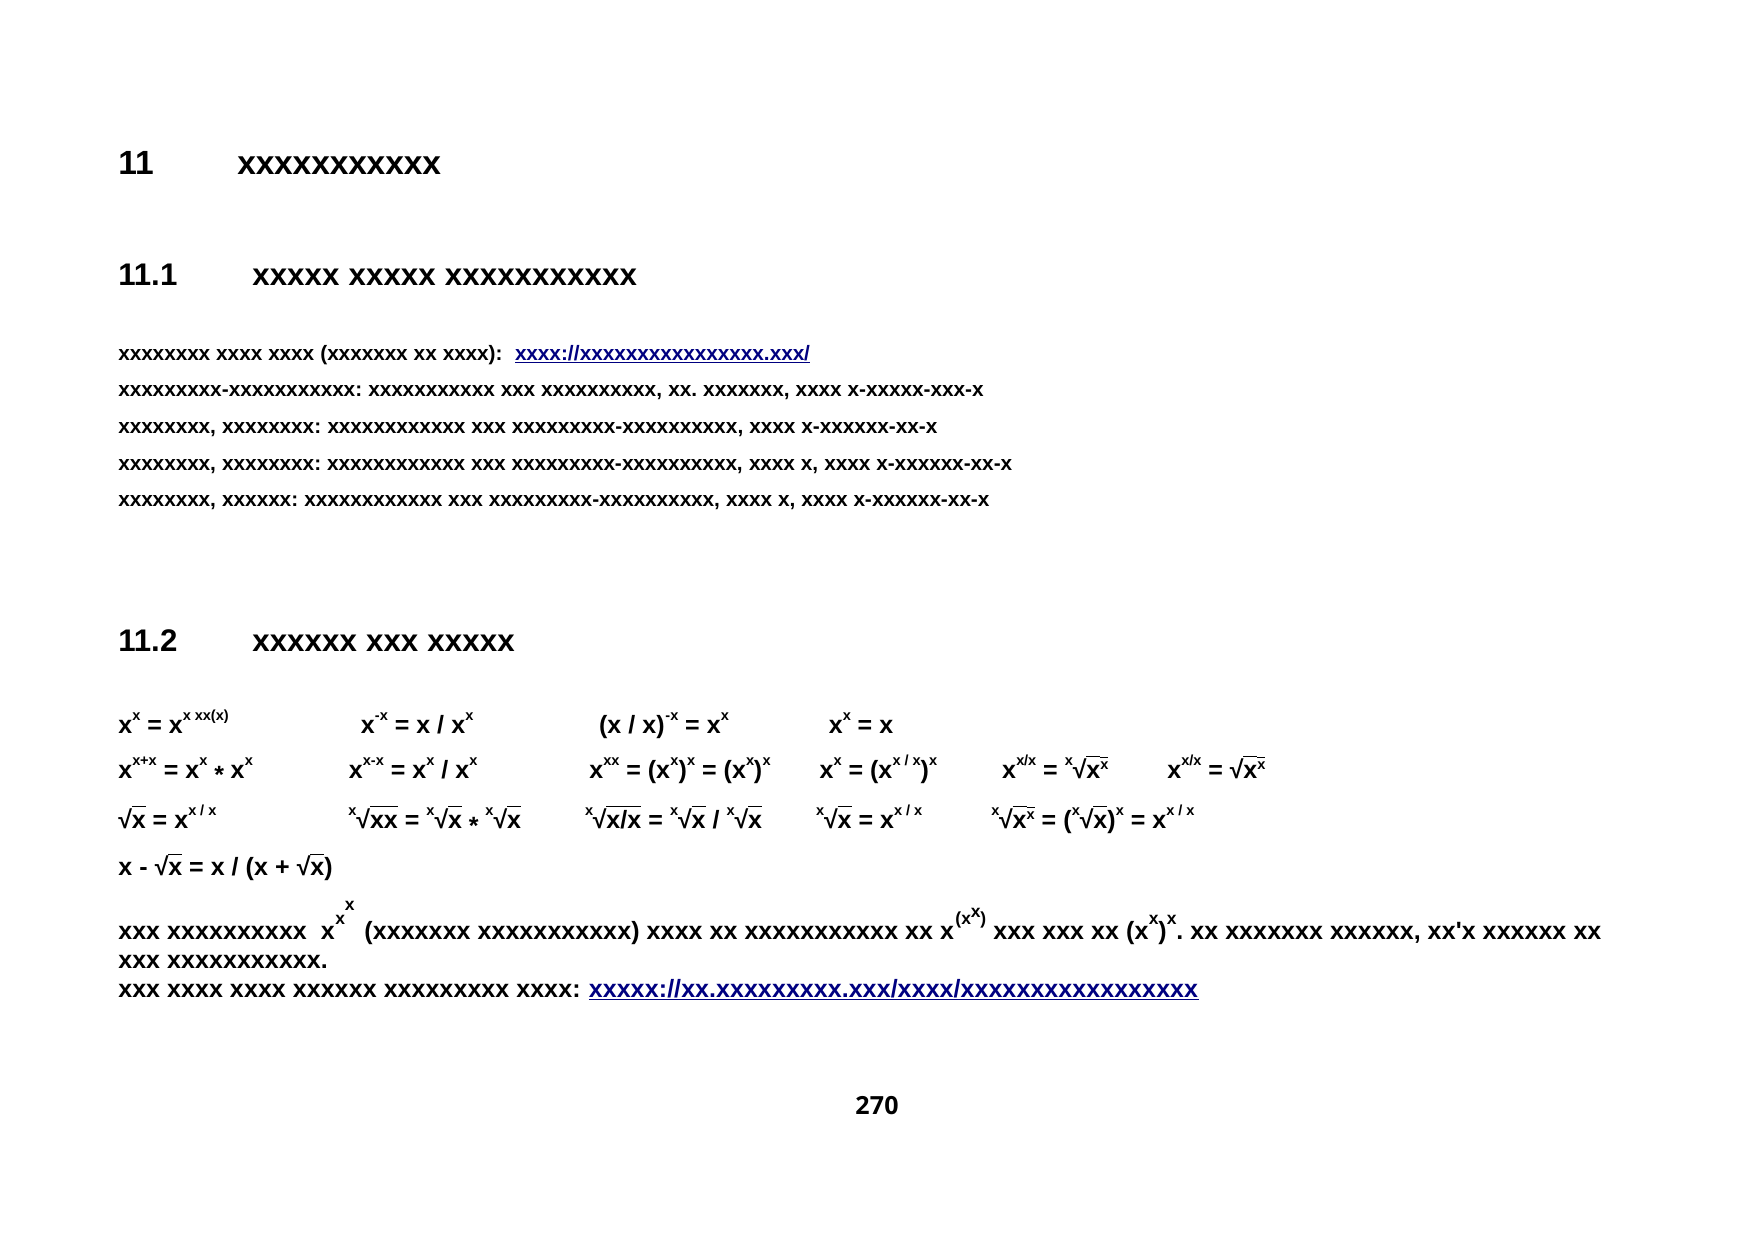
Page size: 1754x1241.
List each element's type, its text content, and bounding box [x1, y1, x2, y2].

text √x = xx / x x√xx = x√x * x√x x√x/x = x√x / x√x x√x = xx / x x√xx = (x√x)x = xx / x [118, 802, 1636, 839]
text xxxxxxxx, xxxxxxxx: xxxxxxxxxxxx xxx xxxxxxxxx-xxxxxxxxxx, xxxx x, xxxx x-xxxxxx-xx-x [118, 451, 1636, 474]
subtitle xxxxx xxxxx xxxxxxxxxxx [118, 256, 1636, 292]
text xx+x = xx * xx xx-x = xx / xx xxx = (xx)x = (xx)x xx = (xx / x)x xx/x = x√xx xx/x = √xx [118, 751, 1636, 789]
text xxx xxxxxxxxxx xxx (xxxxxxx xxxxxxxxxxx) xxxx xx xxxxxxxxxxx xx x(xx) xxx xxx xx (xx)x. xx xxxxxxx xxxxxx, xx'x xxxxxx xx xxx xxxxxxxxxxx. [118, 894, 1636, 974]
text xxxxxxxxx-xxxxxxxxxxx: xxxxxxxxxxx xxx xxxxxxxxxx, xx. xxxxxxx, xxxx x-xxxxx-xxx-x [118, 377, 1636, 401]
subtitle xxxxxx xxx xxxxx [118, 622, 1636, 658]
text xx = xx xx(x) x-x = x / xx (x / x)-x = xx xx = x [118, 707, 1636, 739]
subtitle xxxxxxxxxxx [118, 143, 1636, 182]
text xxx xxxx xxxx xxxxxx xxxxxxxxx xxxx: xxxxx://xx.xxxxxxxxx.xxx/xxxx/xxxxxxxxxxxxxxxxx [118, 974, 1636, 1003]
text x - √x = x / (x + √x) [118, 852, 1636, 881]
text xxxxxxxx, xxxxxxxx: xxxxxxxxxxxx xxx xxxxxxxxx-xxxxxxxxxx, xxxx x-xxxxxx-xx-x [118, 414, 1636, 438]
text xxxxxxxx, xxxxxx: xxxxxxxxxxxx xxx xxxxxxxxx-xxxxxxxxxx, xxxx x, xxxx x-xxxxxx-xx-x [118, 487, 1636, 511]
text xxxxxxxx xxxx xxxx (xxxxxxx xx xxxx): xxxx://xxxxxxxxxxxxxxxx.xxx/ [118, 341, 1636, 365]
